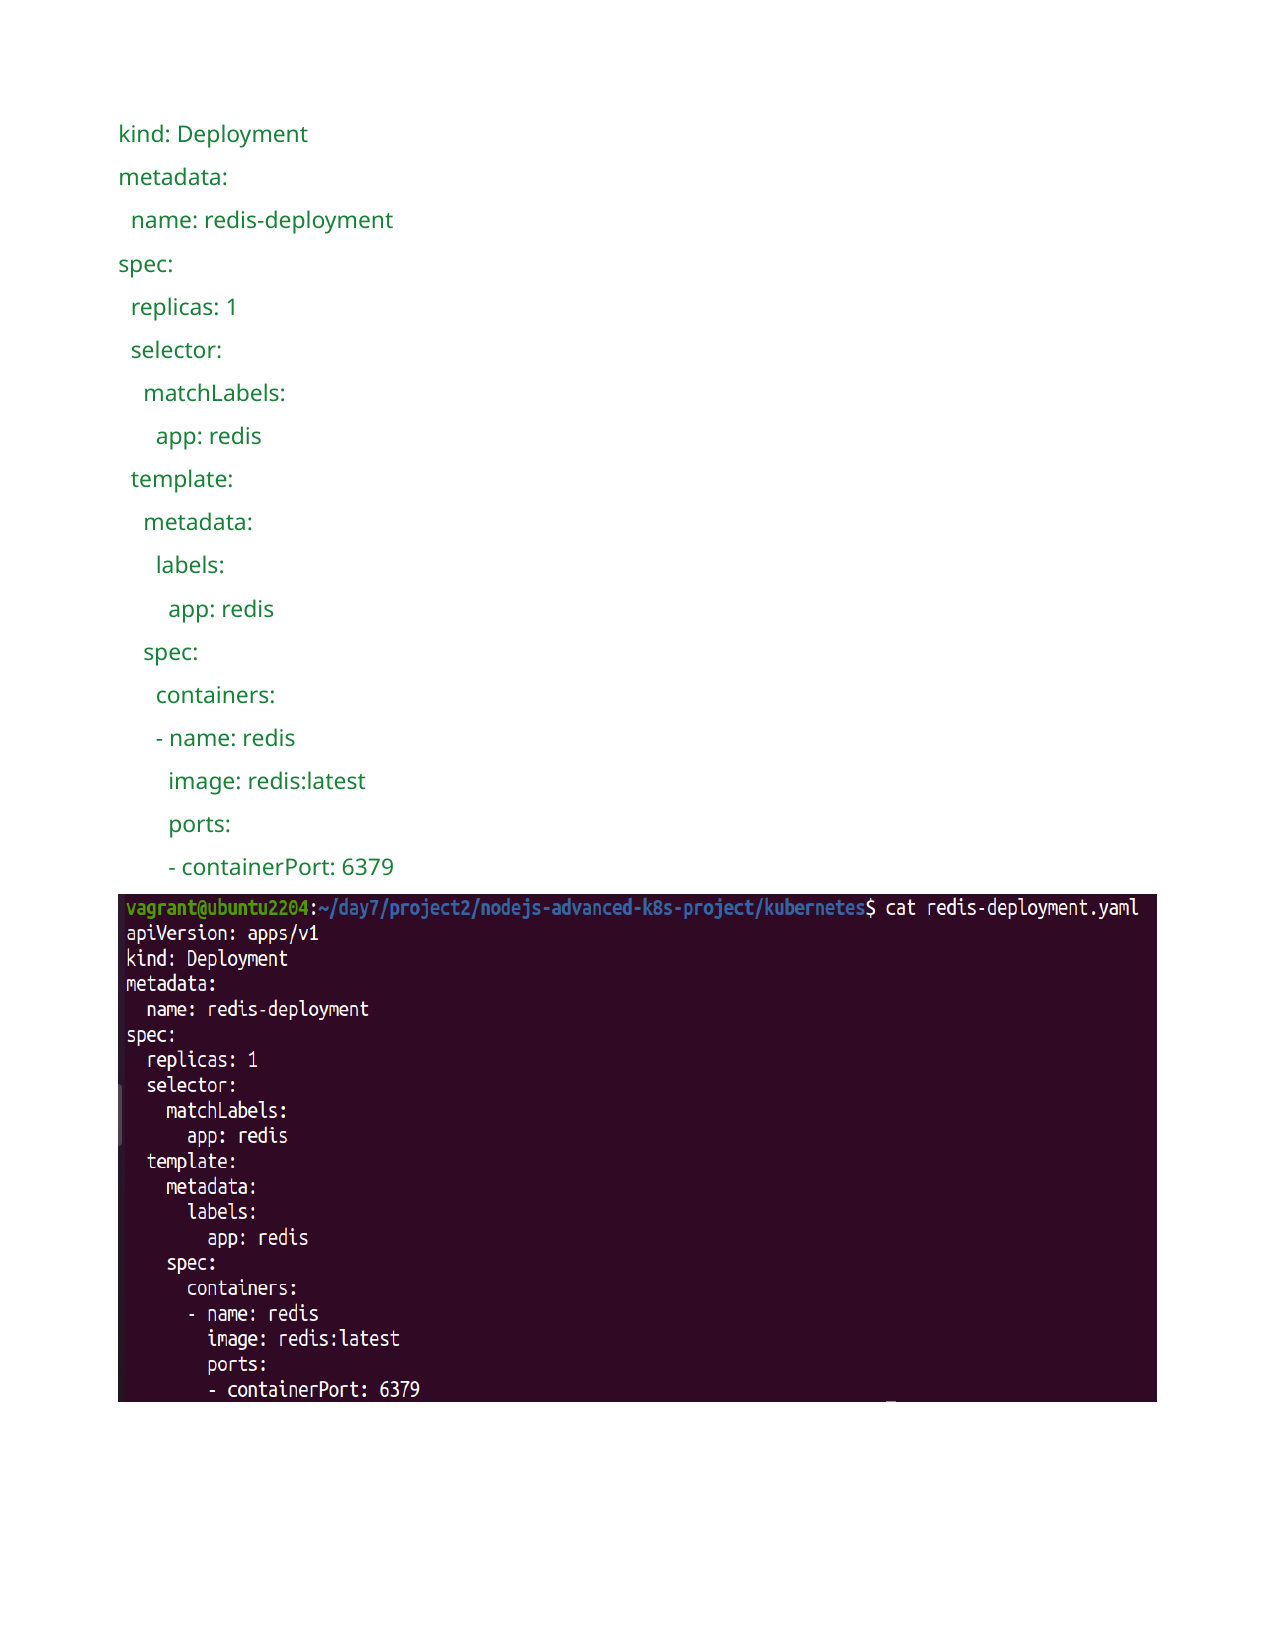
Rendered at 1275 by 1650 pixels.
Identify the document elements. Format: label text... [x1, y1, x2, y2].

text app: redis [118, 592, 1157, 624]
text kind: Deployment [118, 118, 1157, 149]
picture [118, 894, 1157, 1402]
text labels: [118, 549, 1157, 581]
text app: redis [118, 420, 1157, 451]
text matchLabels: [118, 377, 1157, 408]
text ports: [118, 808, 1157, 839]
text template: [118, 463, 1157, 494]
text metadata: [118, 161, 1157, 192]
text spec: [118, 247, 1157, 279]
text image: redis:latest [118, 765, 1157, 796]
text replicas: 1 [118, 291, 1157, 322]
text containers: [118, 679, 1157, 710]
text spec: [118, 636, 1157, 667]
text name: redis-deployment [118, 204, 1157, 236]
text metadata: [118, 506, 1157, 537]
text - name: redis [118, 722, 1157, 753]
text selector: [118, 334, 1157, 365]
text - containerPort: 6379 [118, 851, 1157, 882]
